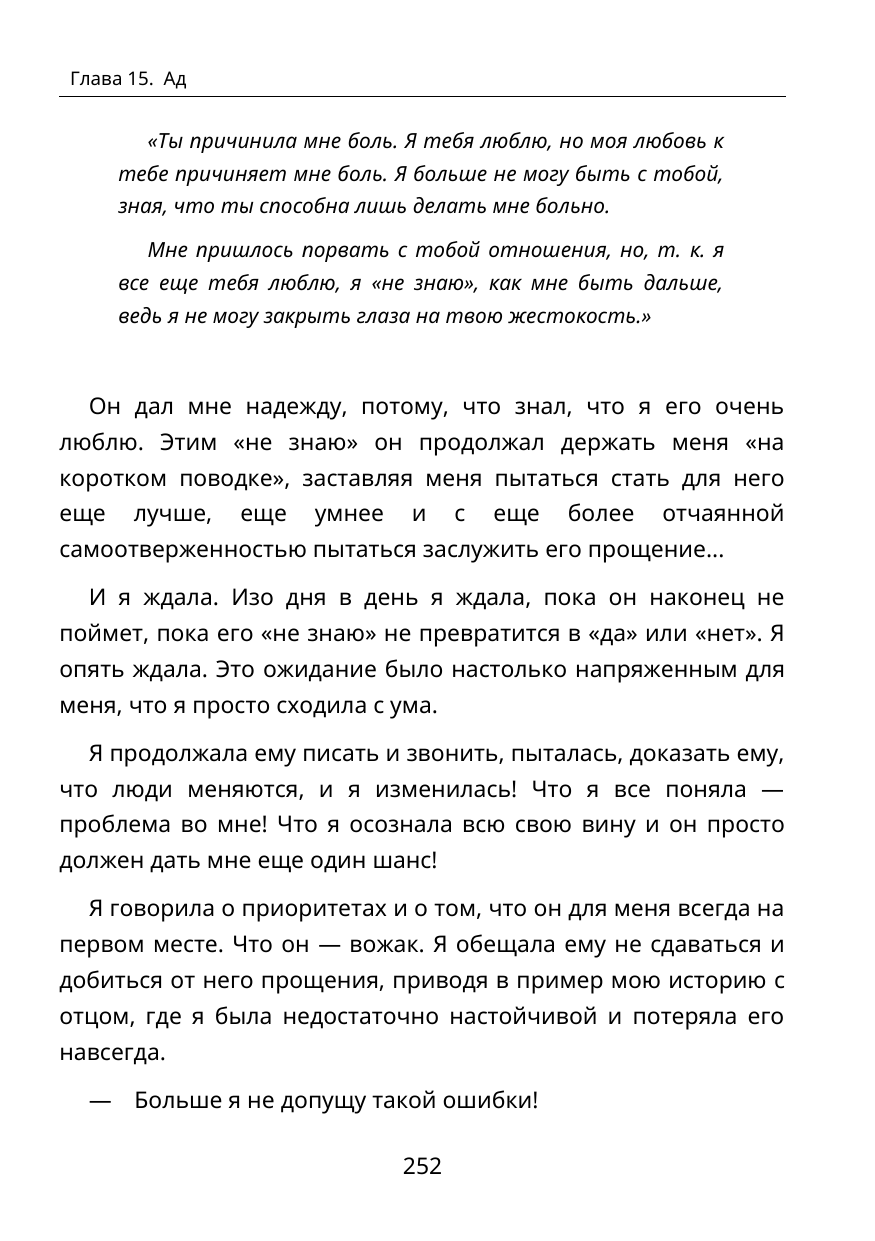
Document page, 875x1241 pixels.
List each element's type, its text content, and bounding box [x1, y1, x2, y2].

list Больше я не допущу такой ошибки! [59, 1083, 786, 1115]
text Я продолжала ему писать и звонить, пыталась, доказать ему, что люди меняются, и я изменилась! Что я все поняла — проблема во мне! Что я осознала всю свою вину и он просто должен дать мне еще один шанс! [59, 737, 786, 876]
text Мне пришлось порвать с тобой отношения, но, т. к. я все еще тебя люблю, я «не знаю», как мне быть дальше, ведь я не могу закрыть глаза на твою жестокость.» [118, 236, 727, 329]
text Он дал мне надежду, потому, что знал, что я его очень люблю. Этим «не знаю» он продолжал держать меня «на коротком поводке», заставляя меня пытаться стать для него еще лучше, еще умнее и с еще более отчаянной самоотверженностью пытаться заслужить его прощение... [59, 389, 786, 564]
text Я говорила о приоритетах и о том, что он для меня всегда на первом месте. Что он — вожак. Я обещала ему не сдаваться и добиться от него прощения, приводя в пример мою историю с отцом, где я была недостаточно настойчивой и потеряла его навсегда. [59, 892, 786, 1067]
text «Ты причинила мне боль. Я тебя люблю, но моя любовь к тебе причиняет мне боль. Я больше не могу быть с тобой, зная, что ты способна лишь делать мне больно. [118, 126, 727, 220]
text И я ждала. Изо дня в день я ждала, пока он наконец не поймет, пока его «не знаю» не превратится в «да» или «нет». Я опять ждала. Это ожидание было настолько напряженным для меня, что я просто сходила с ума. [59, 581, 786, 720]
